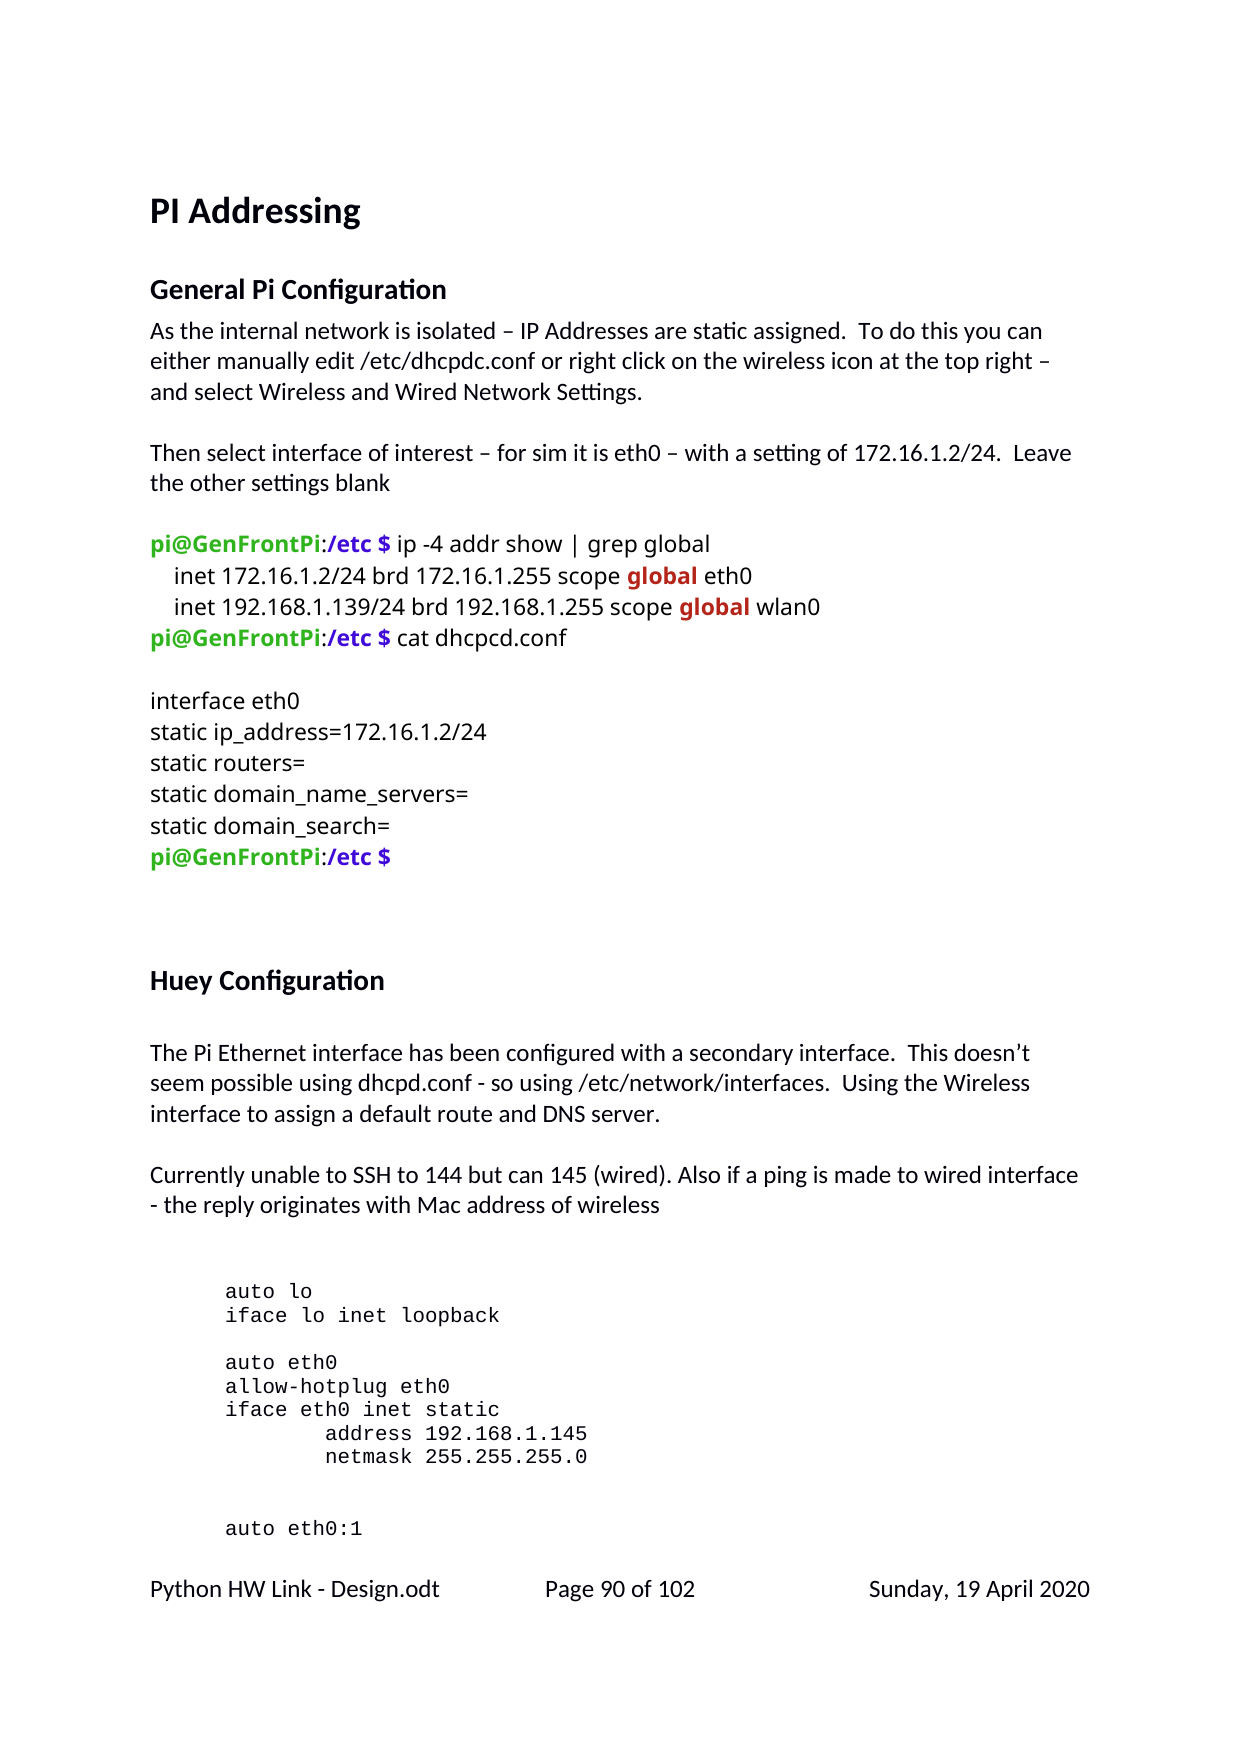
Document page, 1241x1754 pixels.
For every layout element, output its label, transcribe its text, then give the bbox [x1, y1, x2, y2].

text Currently unable to SSH to 144 but can 145 (wired). Also if a ping is made to wired interface - the reply originates with Mac address of wireless [150, 1159, 1090, 1220]
text inet 192.168.1.139/24 brd 192.168.1.255 scope global wlan0 [150, 591, 1090, 622]
text static routers= [150, 747, 1090, 778]
text The Pi Ethernet interface has been configured with a secondary interface. This doesn’t seem possible using dhcpd.conf - so using /etc/network/interfaces. Using the Wireless interface to assign a default route and DNS server. [150, 1037, 1090, 1128]
subtitle General Pi Configuration [150, 271, 1090, 306]
subtitle PI Addressing [150, 187, 1090, 233]
text pi@GenFrontPi:/etc $ ip -4 addr show | grep global [150, 528, 1090, 560]
text Then select interface of interest – for sim it is eth0 – with a setting of 172.16.1.2/24. Leave the other settings blank [150, 437, 1090, 498]
subtitle Huey Configuration [150, 962, 1090, 998]
text static ip_address=172.16.1.2/24 [150, 716, 1090, 747]
text auto lo iface lo inet loopback auto eth0 allow-hotplug eth0 iface eth0 inet static address 192.168.1.145 netmask 255.255.255.0 auto eth0:1 [225, 1251, 1090, 1541]
text static domain_search= [150, 810, 1090, 841]
text As the internal network is isolated – IP Addresses are static assigned. To do this you can either manually edit /etc/dhcpdc.conf or right click on the wireless icon at the top right – and select Wireless and Wired Network Settings. [150, 315, 1090, 406]
text inet 172.16.1.2/24 brd 172.16.1.255 scope global eth0 [150, 560, 1090, 591]
text pi@GenFrontPi:/etc $ [150, 841, 1090, 872]
text pi@GenFrontPi:/etc $ cat dhcpcd.conf [150, 622, 1090, 653]
text static domain_name_servers= [150, 778, 1090, 810]
text interface eth0 [150, 685, 1090, 716]
